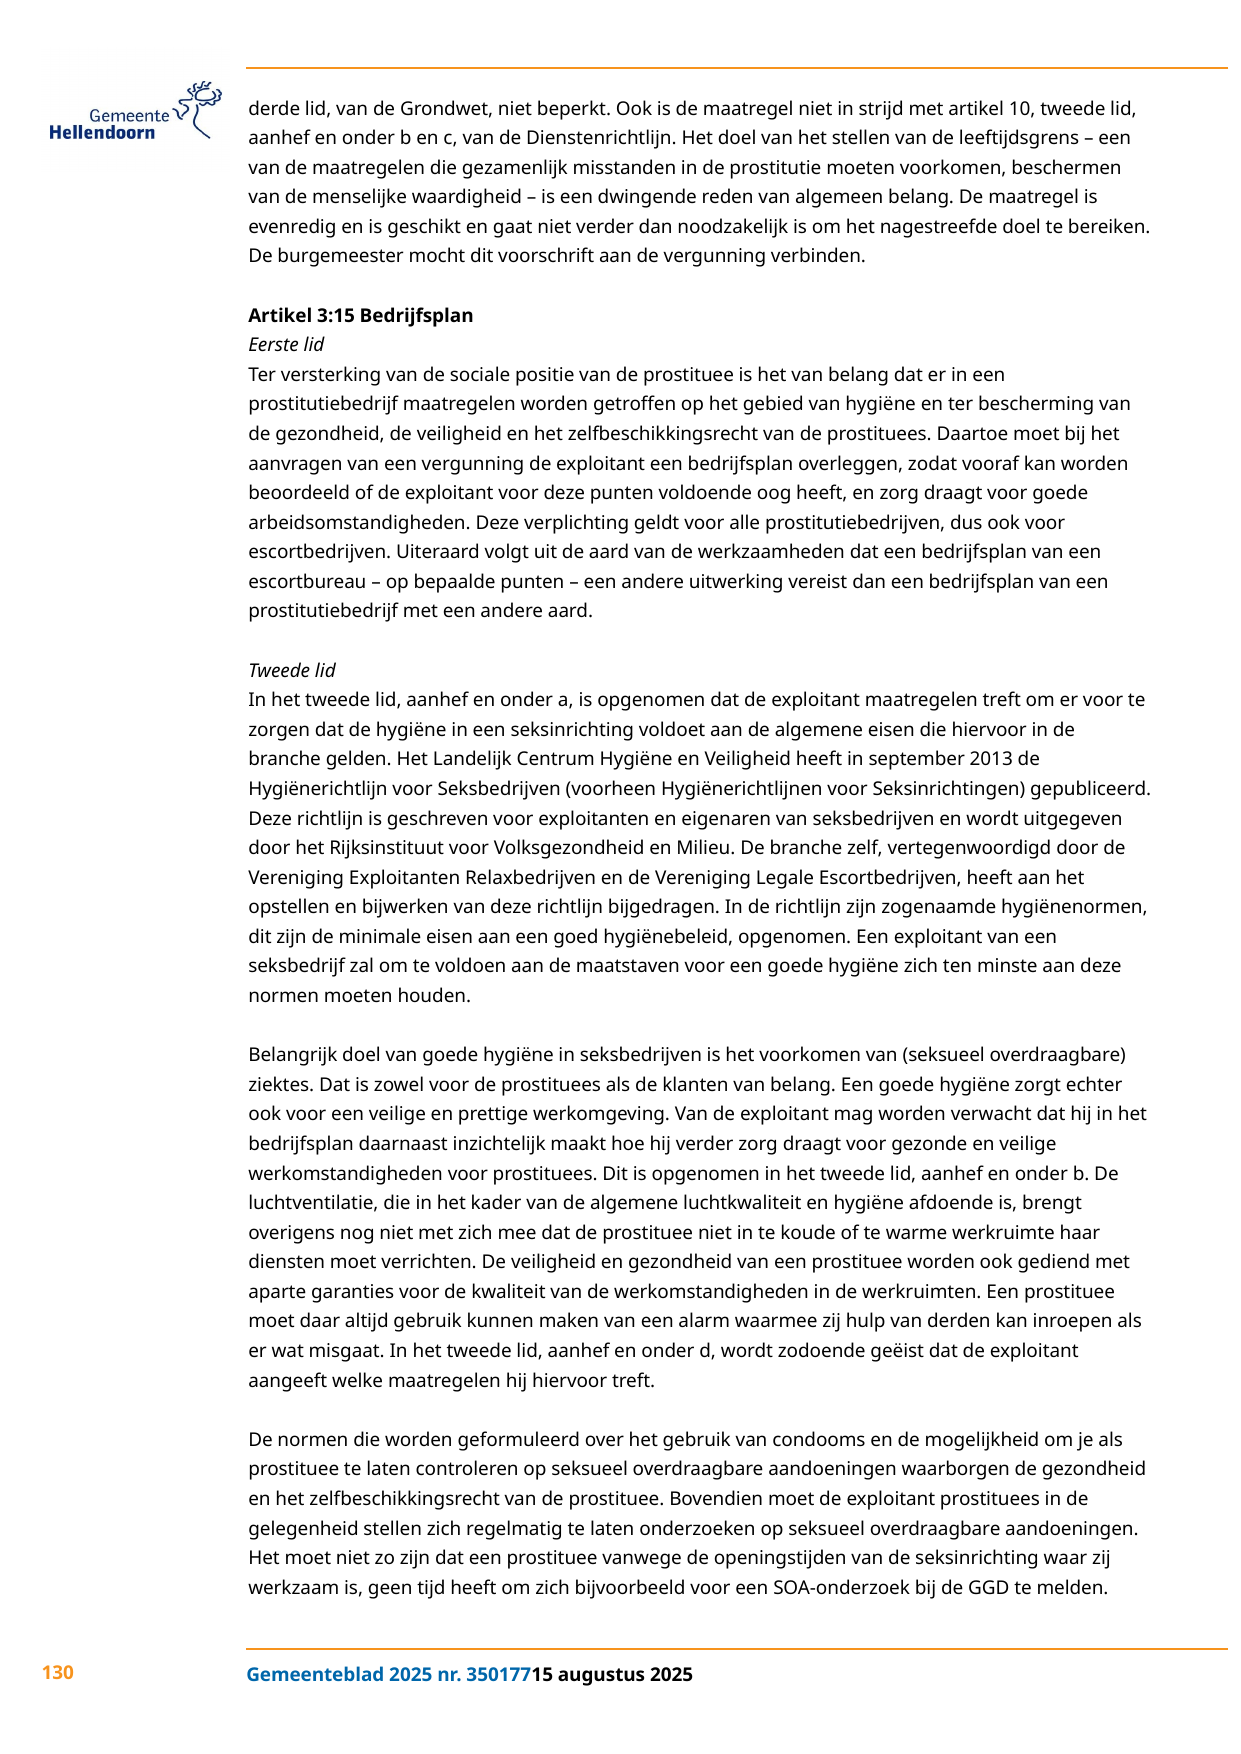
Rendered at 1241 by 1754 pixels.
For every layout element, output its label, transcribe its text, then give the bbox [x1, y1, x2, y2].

picture [41, 47, 231, 172]
text derde lid, van de Grondwet, niet beperkt. Ook is de maatregel niet in strijd met artikel 10, tweede lid, aanhef en onder b en c, van de Dienstenrichtlijn. Het doel van het stellen van de leeftijdsgrens – een van de maatregelen die gezamenlijk misstanden in de prostitutie moeten voorkomen, beschermen van de menselijke waardigheid – is een dwingende reden van algemeen belang. De maatregel is evenredig en is geschikt en gaat niet verder dan noodzakelijk is om het nagestreefde doel te bereiken. De burgemeester mocht dit voorschrift aan de vergunning verbinden. [248, 95, 1152, 268]
text Artikel 3:15 Bedrijfsplan [248, 302, 1152, 328]
text Belangrijk doel van goede hygiëne in seksbedrijven is het voorkomen van (seksueel overdraagbare) ziektes. Dat is zowel voor de prostituees als de klanten van belang. Een goede hygiëne zorgt echter ook voor een veilige en prettige werkomgeving. Van de exploitant mag worden verwacht dat hij in het bedrijfsplan daarnaast inzichtelijk maakt hoe hij verder zorg draagt voor gezonde en veilige werkomstandigheden voor prostituees. Dit is opgenomen in het tweede lid, aanhef en onder b. De luchtventilatie, die in het kader van de algemene luchtkwaliteit en hygiëne afdoende is, brengt overigens nog niet met zich mee dat de prostituee niet in te koude of te warme werkruimte haar diensten moet verrichten. De veiligheid en gezondheid van een prostituee worden ook gediend met aparte garanties voor de kwaliteit van de werkomstandigheden in de werkruimten. Een prostituee moet daar altijd gebruik kunnen maken van een alarm waarmee zij hulp van derden kan inroepen als er wat misgaat. In het tweede lid, aanhef en onder d, wordt zodoende geëist dat de exploitant aangeeft welke maatregelen hij hiervoor treft. [248, 1041, 1152, 1393]
text In het tweede lid, aanhef en onder a, is opgenomen dat de exploitant maatregelen treft om er voor te zorgen dat de hygiëne in een seksinrichting voldoet aan de algemene eisen die hiervoor in de branche gelden. Het Landelijk Centrum Hygiëne en Veiligheid heeft in september 2013 de Hygiënerichtlijn voor Seksbedrijven (voorheen Hygiënerichtlijnen voor Seksinrichtingen) gepubliceerd. Deze richtlijn is geschreven voor exploitanten en eigenaren van seksbedrijven en wordt uitgegeven door het Rijksinstituut voor Volksgezondheid en Milieu. De branche zelf, vertegenwoordigd door de Vereniging Exploitanten Relaxbedrijven en de Vereniging Legale Escortbedrijven, heeft aan het opstellen en bijwerken van deze richtlijn bijgedragen. In de richtlijn zijn zogenaamde hygiënenormen, dit zijn de minimale eisen aan een goed hygiënebeleid, opgenomen. Een exploitant van een seksbedrijf zal om te voldoen aan de maatstaven voor een goede hygiëne zich ten minste aan deze normen moeten houden. [248, 686, 1152, 1008]
text Ter versterking van de sociale positie van de prostituee is het van belang dat er in een prostitutiebedrijf maatregelen worden getroffen op het gebied van hygiëne en ter bescherming van de gezondheid, de veiligheid en het zelfbeschikkingsrecht van de prostituees. Daartoe moet bij het aanvragen van een vergunning de exploitant een bedrijfsplan overleggen, zodat vooraf kan worden beoordeeld of de exploitant voor deze punten voldoende oog heeft, en zorg draagt voor goede arbeidsomstandigheden. Deze verplichting geldt voor alle prostitutiebedrijven, dus ook voor escortbedrijven. Uiteraard volgt uit de aard van de werkzaamheden dat een bedrijfsplan van een escortbureau – op bepaalde punten – een andere uitwerking vereist dan een bedrijfsplan van een prostitutiebedrijf met een andere aard. [248, 361, 1152, 623]
text Eerste lid [248, 331, 1152, 357]
text Tweede lid [248, 657, 1152, 683]
text De normen die worden geformuleerd over het gebruik van condooms en de mogelijkheid om je als prostituee te laten controleren op seksueel overdraagbare aandoeningen waarborgen de gezondheid en het zelfbeschikkingsrecht van de prostituee. Bovendien moet de exploitant prostituees in de gelegenheid stellen zich regelmatig te laten onderzoeken op seksueel overdraagbare aandoeningen. Het moet niet zo zijn dat een prostituee vanwege de openingstijden van de seksinrichting waar zij werkzaam is, geen tijd heeft om zich bijvoorbeeld voor een SOA-onderzoek bij de GGD te melden. [248, 1426, 1152, 1600]
